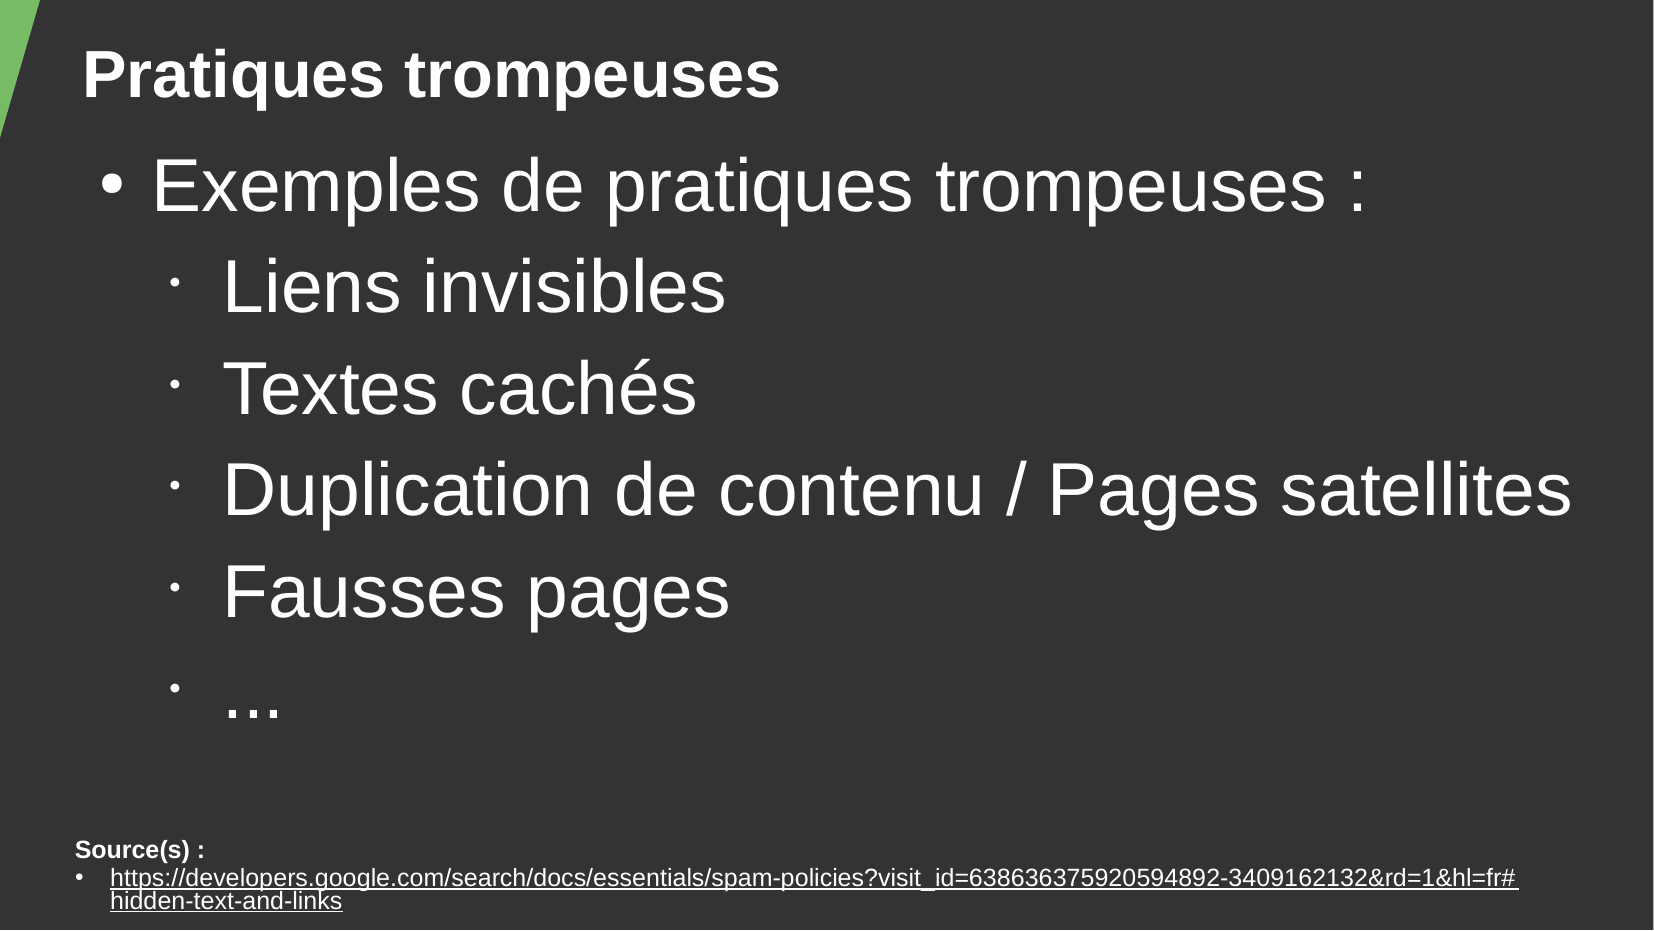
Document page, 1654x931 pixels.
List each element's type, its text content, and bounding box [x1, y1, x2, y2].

text_box [0, 0, 40, 138]
list Exemples de pratiques trompeuses : Liens invisibles Textes cachés Duplication de contenu / Pages satellites Fausses pages ... [80, 143, 1630, 804]
title Pratiques trompeuses [82, 36, 1654, 130]
text_box Source(s) : https://developers.google.com/search/docs/essentials/spam-policies?visit_id=638636375920594892-3409162132&rd=1&hl=fr#hidden-text-and-links [60, 787, 1546, 900]
